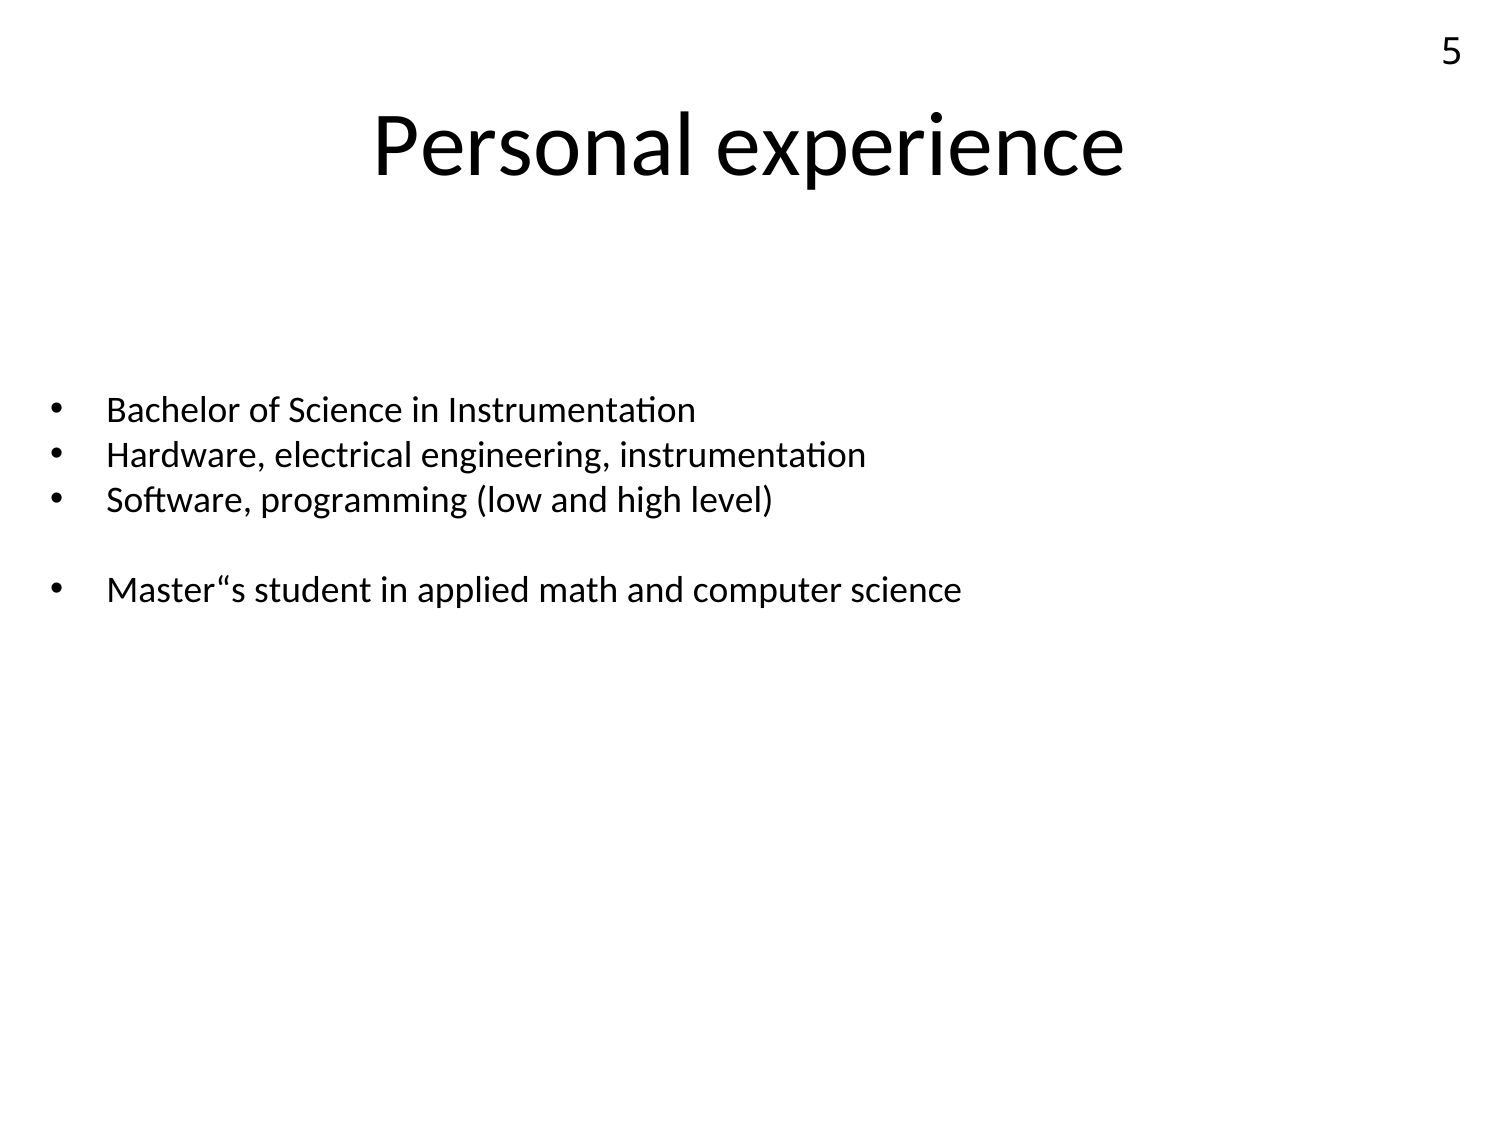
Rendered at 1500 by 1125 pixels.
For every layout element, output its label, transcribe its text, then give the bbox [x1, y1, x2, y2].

title Personal experience [75, 45, 1426, 233]
text_box [1127, 19, 1478, 79]
text_box Bachelor of Science in Instrumentation Hardware, electrical engineering, instrumentation Software, programming (low and high level) Master“s student in applied math and computer science [35, 377, 1488, 940]
